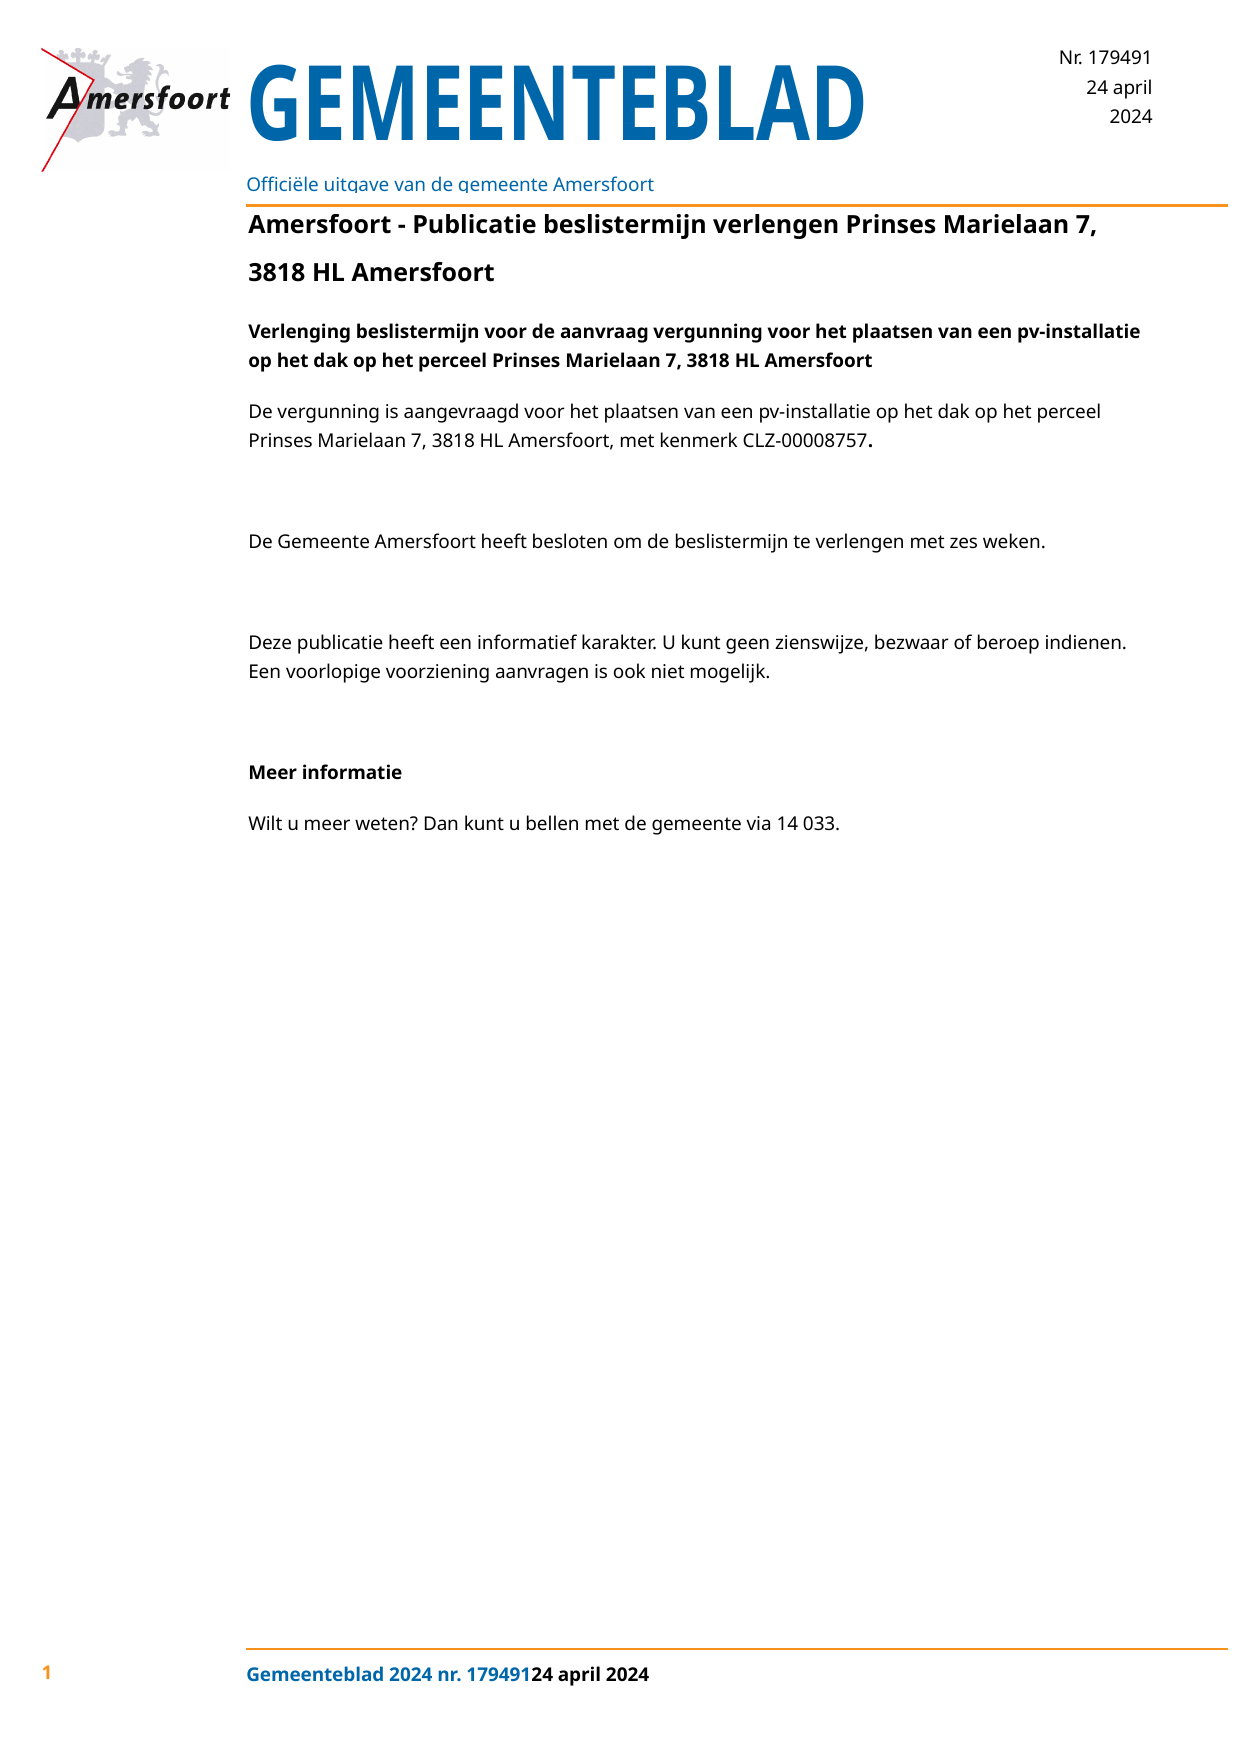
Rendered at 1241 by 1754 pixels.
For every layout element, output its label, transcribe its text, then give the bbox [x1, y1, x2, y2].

text Amersfoort - Publicatie beslistermijn verlengen Prinses Marielaan 7, 3818 HL Amersfoort [248, 207, 1152, 288]
text De vergunning is aangevraagd voor het plaatsen van een pv-installatie op het dak op het perceel Prinses Marielaan 7, 3818 HL Amersfoort, met kenmerk CLZ-00008757. [248, 398, 1152, 453]
text De Gemeente Amersfoort heeft besloten om de beslistermijn te verlengen met zes weken. [248, 528, 1152, 554]
text Deze publicatie heeft een informatief karakter. U kunt geen zienswijze, bezwaar of beroep indienen. Een voorlopige voorziening aanvragen is ook niet mogelijk. [248, 629, 1152, 684]
text Meer informatie [248, 759, 1152, 785]
text Verlenging beslistermijn voor de aanvraag vergunning voor het plaatsen van een pv-installatie op het dak op het perceel Prinses Marielaan 7, 3818 HL Amersfoort [248, 318, 1152, 373]
picture [41, 47, 231, 172]
text Wilt u meer weten? Dan kunt u bellen met de gemeente via 14 033. [248, 810, 1152, 836]
